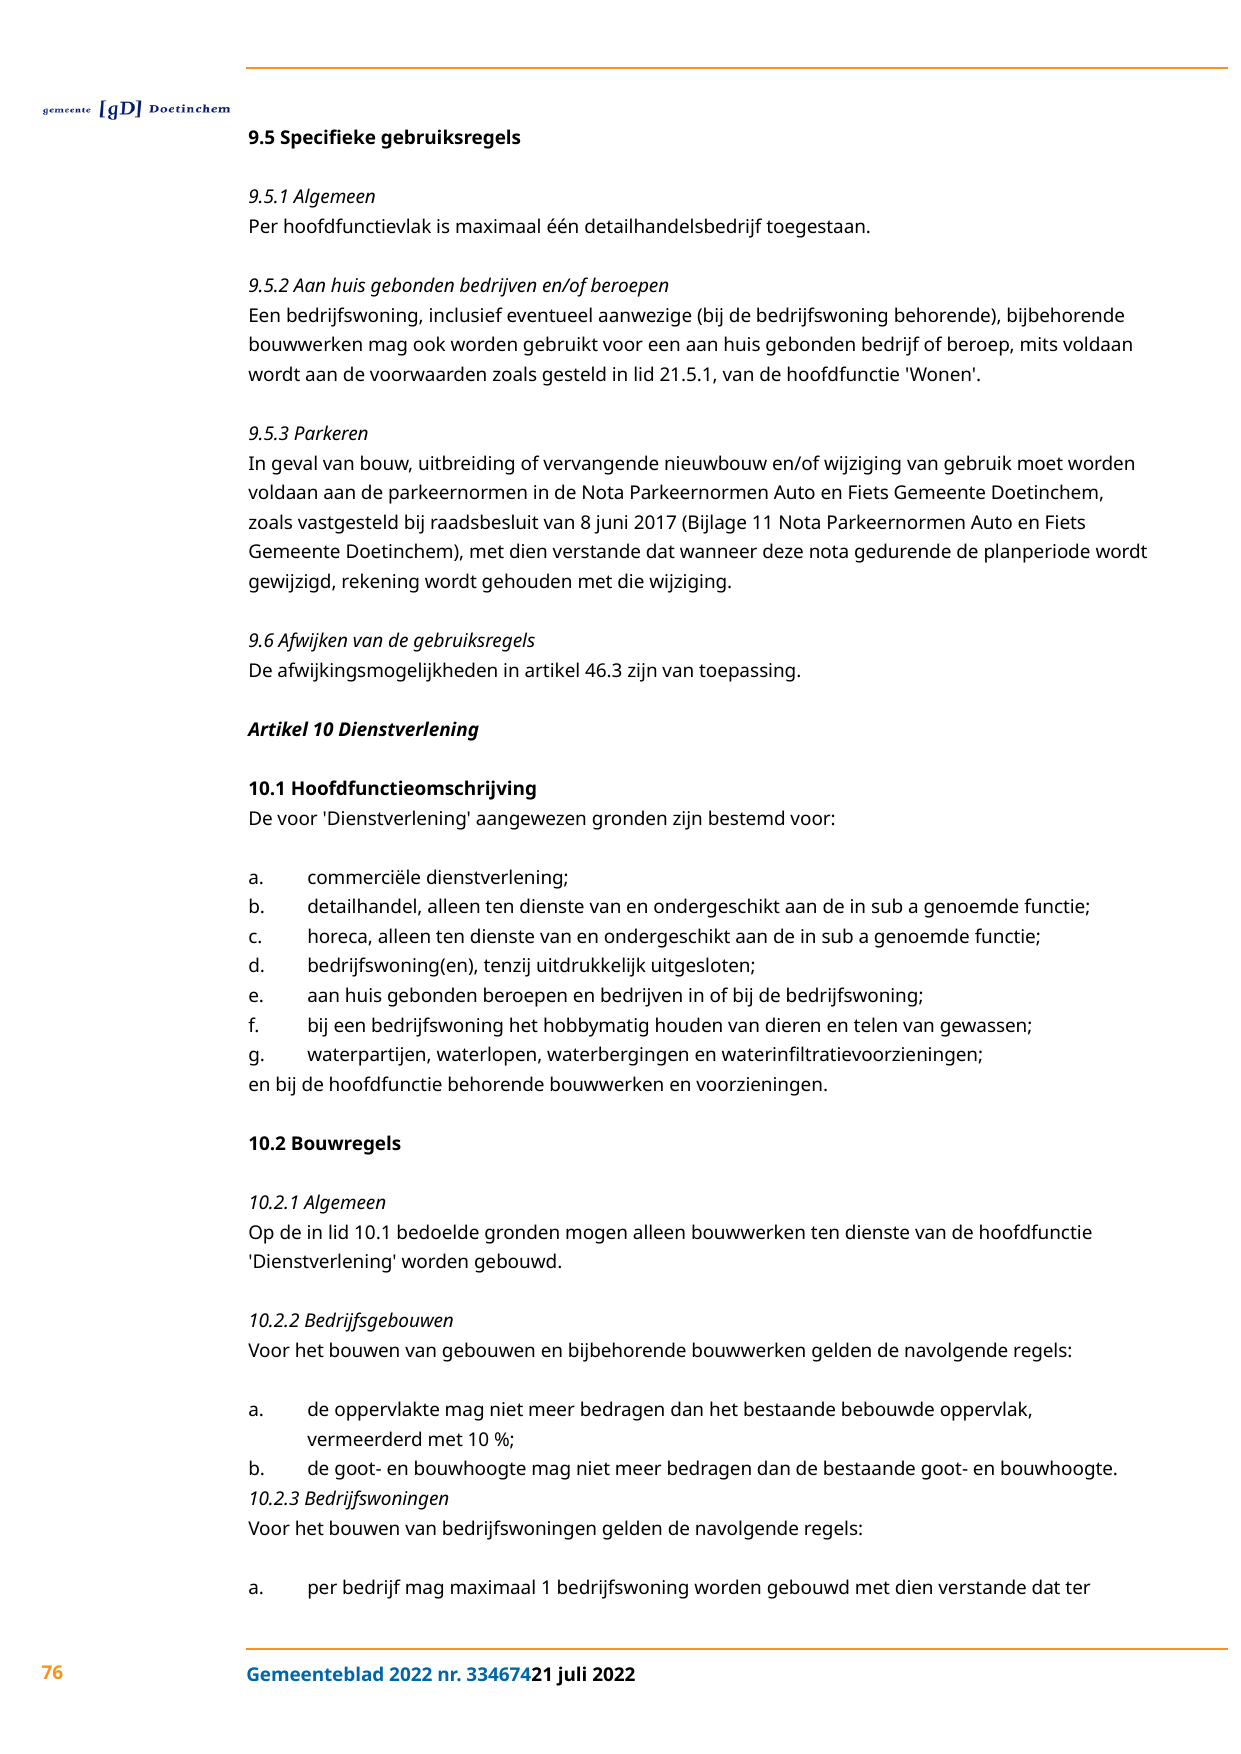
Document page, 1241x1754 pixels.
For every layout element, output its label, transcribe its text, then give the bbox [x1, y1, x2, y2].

text 9.5.2 Aan huis gebonden bedrijven en/of beroepen [248, 272, 1152, 298]
text en bij de hoofdfunctie behorende bouwwerken en voorzieningen. [248, 1071, 1152, 1097]
text 10.1 Hoofdfunctieomschrijving [248, 775, 1152, 801]
list de goot- en bouwhoogte mag niet meer bedragen dan de bestaande goot- en bouwhoogte. [248, 1456, 1152, 1481]
text 10.2 Bouwregels [248, 1130, 1152, 1156]
text 10.2.3 Bedrijfswoningen [248, 1485, 1152, 1511]
text 9.5.3 Parkeren [248, 420, 1152, 446]
list waterpartijen, waterlopen, waterbergingen en waterinfiltratievoorzieningen; [248, 1041, 1152, 1067]
text 9.5.1 Algemeen [248, 183, 1152, 209]
list bij een bedrijfswoning het hobbymatig houden van dieren en telen van gewassen; [248, 1012, 1152, 1038]
text Artikel 10 Dienstverlening [248, 716, 1152, 742]
text De voor 'Dienstverlening' aangewezen gronden zijn bestemd voor: [248, 805, 1152, 831]
text Voor het bouwen van gebouwen en bijbehorende bouwwerken gelden de navolgende regels: [248, 1337, 1152, 1363]
list de oppervlakte mag niet meer bedragen dan het bestaande bebouwde oppervlak, vermeerderd met 10 %; [248, 1396, 1152, 1452]
list per bedrijf mag maximaal 1 bedrijfswoning worden gebouwd met dien verstande dat ter [248, 1574, 1152, 1600]
list commerciële dienstverlening; [248, 864, 1152, 890]
text De afwijkingsmogelijkheden in artikel 46.3 zijn van toepassing. [248, 657, 1152, 683]
list aan huis gebonden beroepen en bedrijven in of bij de bedrijfswoning; [248, 982, 1152, 1008]
text In geval van bouw, uitbreiding of vervangende nieuwbouw en/of wijziging van gebruik moet worden voldaan aan de parkeernormen in de Nota Parkeernormen Auto en Fiets Gemeente Doetinchem, zoals vastgesteld bij raadsbesluit van 8 juni 2017 (Bijlage 11 Nota Parkeernormen Auto en Fiets Gemeente Doetinchem), met dien verstande dat wanneer deze nota gedurende de planperiode wordt gewijzigd, rekening wordt gehouden met die wijziging. [248, 450, 1152, 594]
text 9.6 Afwijken van de gebruiksregels [248, 627, 1152, 653]
list detailhandel, alleen ten dienste van en ondergeschikt aan de in sub a genoemde functie; [248, 893, 1152, 919]
text 10.2.1 Algemeen [248, 1189, 1152, 1215]
list bedrijfswoning(en), tenzij uitdrukkelijk uitgesloten; [248, 953, 1152, 978]
text Op de in lid 10.1 bedoelde gronden mogen alleen bouwwerken ten dienste van de hoofdfunctie 'Dienstverlening' worden gebouwd. [248, 1219, 1152, 1274]
text Een bedrijfswoning, inclusief eventueel aanwezige (bij de bedrijfswoning behorende), bijbehorende bouwwerken mag ook worden gebruikt voor een aan huis gebonden bedrijf of beroep, mits voldaan wordt aan de voorwaarden zoals gesteld in lid 21.5.1, van de hoofdfunctie 'Wonen'. [248, 302, 1152, 387]
list horeca, alleen ten dienste van en ondergeschikt aan de in sub a genoemde functie; [248, 923, 1152, 949]
text 9.5 Specifieke gebruiksregels [248, 124, 1152, 150]
text Voor het bouwen van bedrijfswoningen gelden de navolgende regels: [248, 1515, 1152, 1541]
text Per hoofdfunctievlak is maximaal één detailhandelsbedrijf toegestaan. [248, 213, 1152, 239]
text 10.2.2 Bedrijfsgebouwen [248, 1308, 1152, 1333]
picture [41, 47, 231, 172]
